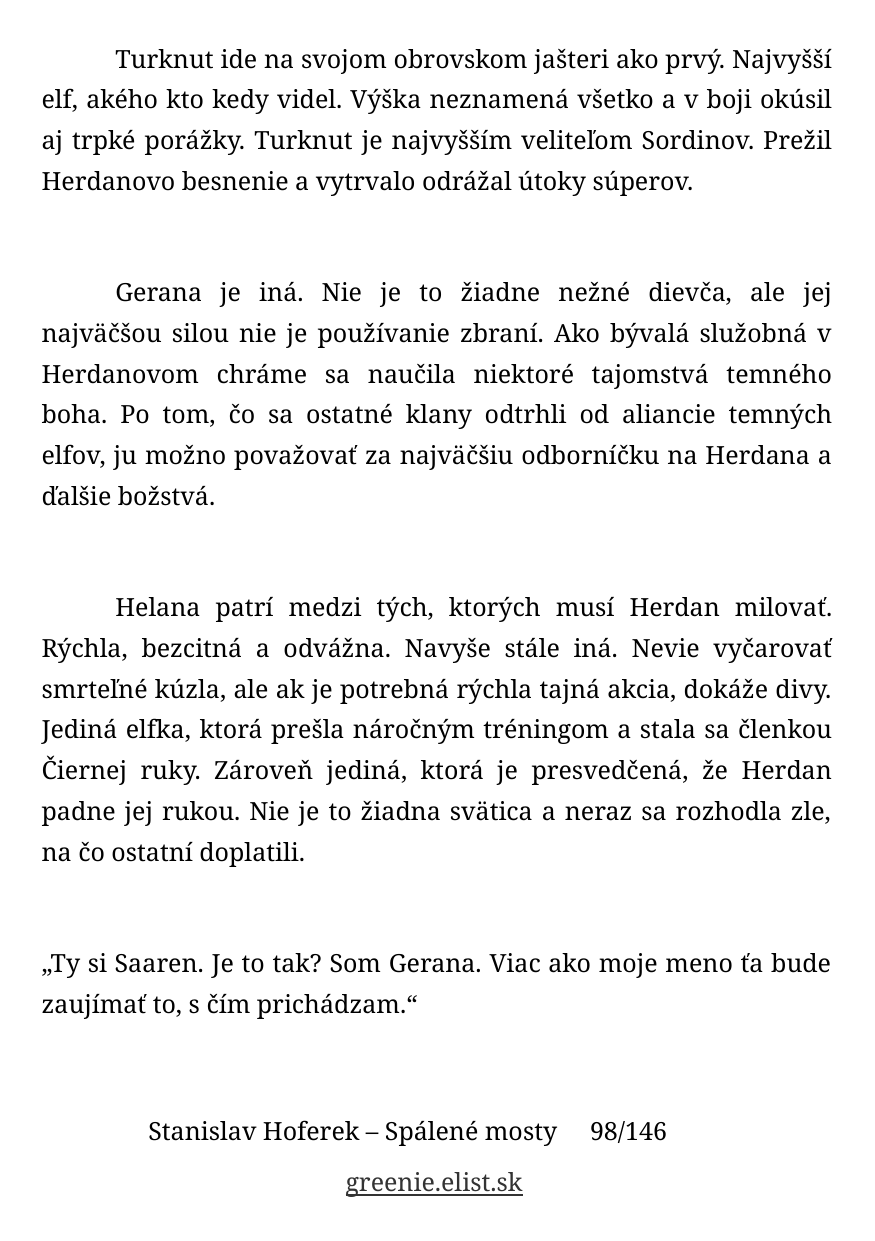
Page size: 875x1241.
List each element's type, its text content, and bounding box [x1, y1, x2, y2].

text Helana patrí medzi tých, ktorých musí Herdan milovať. Rýchla, bezcitná a odvážna. Navyše stále iná. Nevie vyčarovať smrteľné kúzla, ale ak je potrebná rýchla tajná akcia, dokáže divy. Jediná elfka, ktorá prešla náročným tréningom a stala sa členkou Čiernej ruky. Zároveň jediná, ktorá je presvedčená, že Herdan padne jej rukou. Nie je to žiadna svätica a neraz sa rozhodla zle, na čo ostatní doplatili. [41, 590, 833, 869]
text „Ty si Saaren. Je to tak? Som Gerana. Viac ako moje meno ťa bude zaujímať to, s čím prichádzam.“ [41, 946, 833, 1020]
text Turknut ide na svojom obrovskom jašteri ako prvý. Najvyšší elf, akého kto kedy videl. Výška neznamená všetko a v boji okúsil aj trpké porážky. Turknut je najvyšším veliteľom Sordinov. Prežil Herdanovo besnenie a vytrvalo odrážal útoky súperov. [41, 41, 833, 198]
text Gerana je iná. Nie je to žiadne nežné dievča, ale jej najväčšou silou nie je používanie zbraní. Ako bývalá služobná v Herdanovom chráme sa naučila niektoré tajomstvá temného boha. Po tom, čo sa ostatné klany odtrhli od aliancie temných elfov, ju možno považovať za najväčšiu odborníčku na Herdana a ďalšie božstvá. [41, 275, 833, 513]
